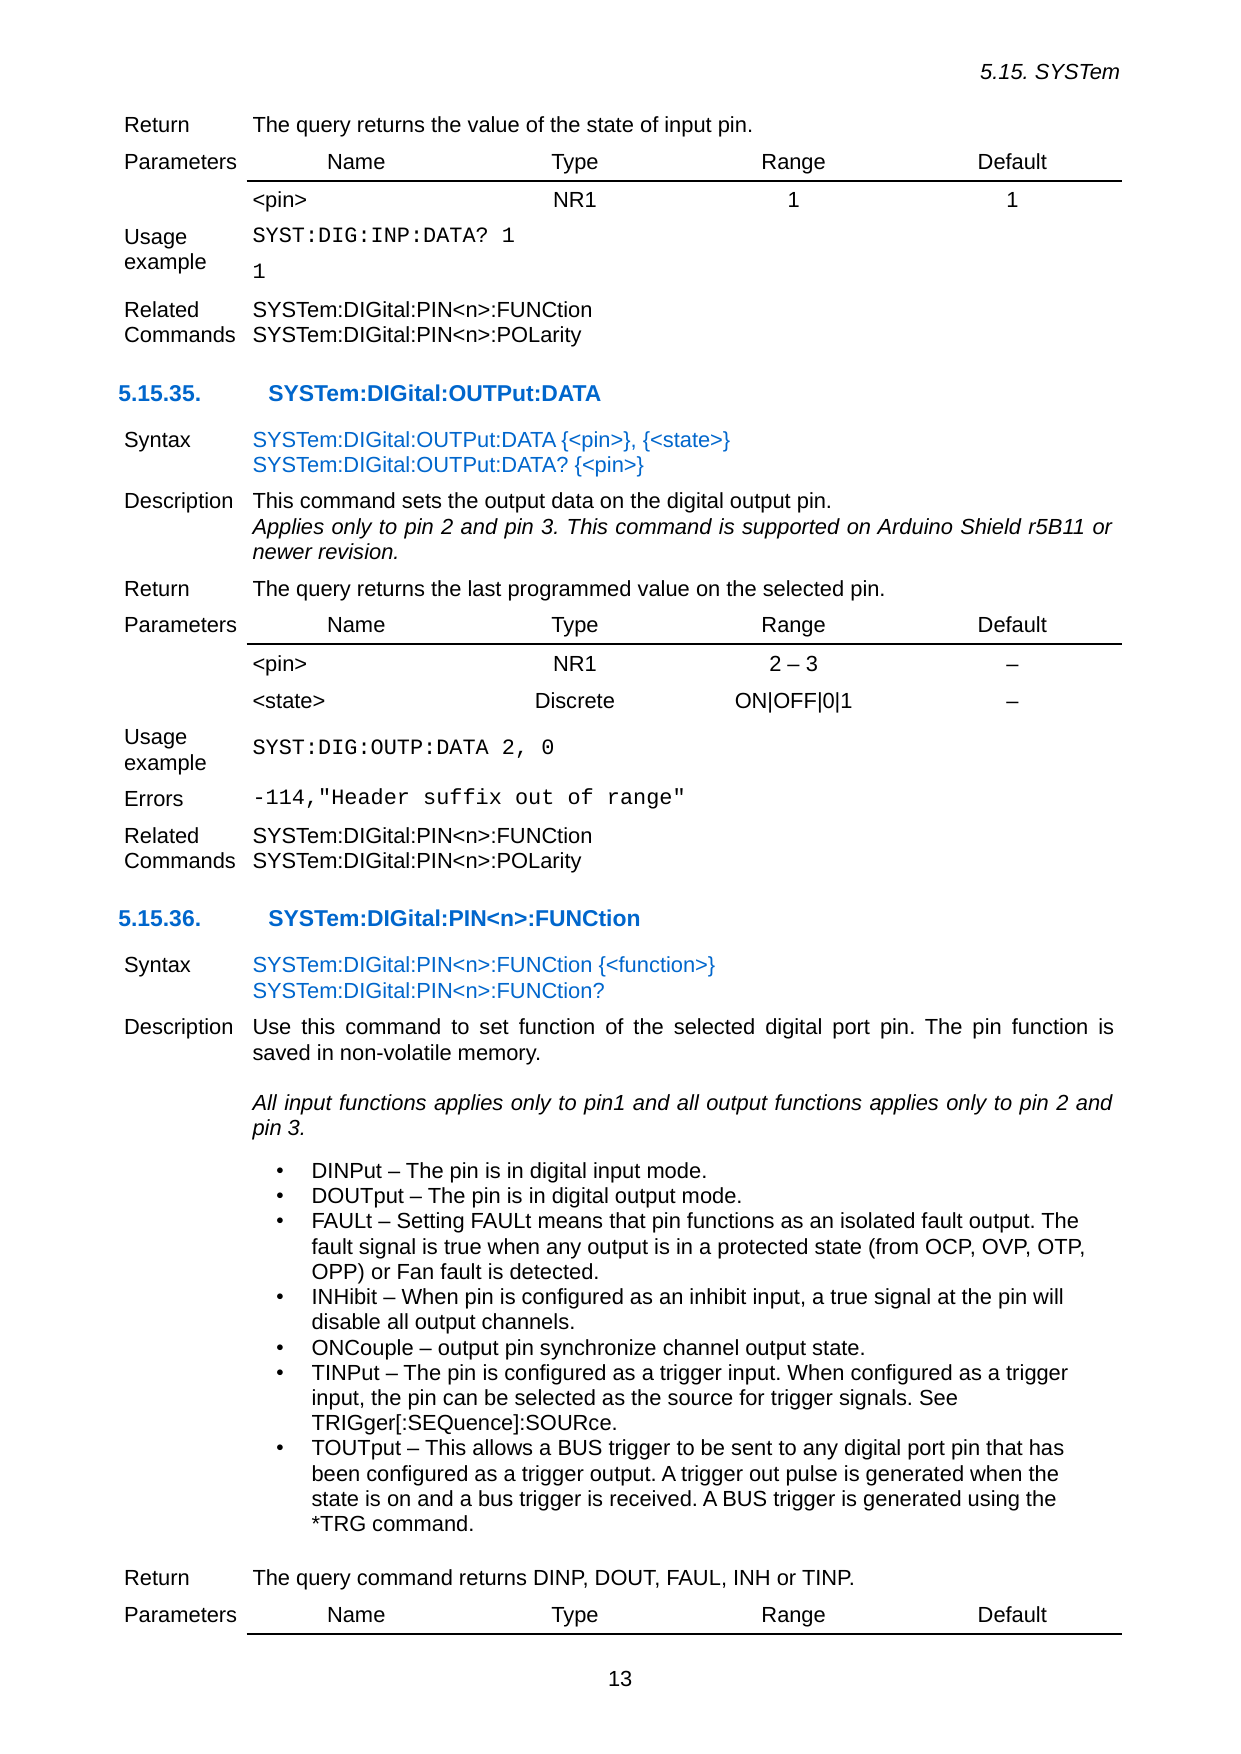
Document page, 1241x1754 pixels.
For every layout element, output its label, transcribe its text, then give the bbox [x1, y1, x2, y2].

table_cell Related Commands [118, 291, 247, 353]
table_cell NR1 [465, 182, 684, 218]
table_header Syntax [118, 947, 247, 1008]
table_cell -114,"Header suffix out of range" [247, 780, 1122, 817]
table_cell Parameters [118, 1596, 247, 1633]
table_cell ON|OFF|0|1 [684, 682, 903, 718]
table_cell Type [465, 1596, 684, 1633]
table_cell 2 – 3 [684, 645, 903, 682]
table_cell The query returns the value of the state of input pin. [247, 106, 1122, 143]
table_cell <pin> [247, 645, 465, 682]
table_cell <state> [247, 682, 465, 718]
table_header Syntax [118, 421, 247, 483]
table_cell Related Commands [118, 817, 247, 879]
table_header SYSTem:DIGital:OUTPut:DATA {<pin>}, {<state>} SYSTem:DIGital:OUTPut:DATA? {<pin>} [247, 421, 1122, 483]
table_cell Usage example [118, 719, 247, 780]
table_cell <pin> [247, 182, 465, 218]
table_cell [118, 682, 247, 718]
table_cell Usage example [118, 218, 247, 291]
table_cell Parameters [118, 143, 247, 218]
table_cell Return [118, 106, 247, 143]
table_cell Name [247, 143, 465, 179]
subtitle SYSTem:DIGital:PIN<n>:FUNCtion [118, 905, 1122, 932]
table_cell Parameters [118, 606, 247, 682]
table_cell This command sets the output data on the digital output pin. Applies only to pin 2 and pin 3. This command is supported on Arduino Shield r5B11 or newer revision. [247, 483, 1122, 570]
table_cell The query returns the last programmed value on the selected pin. [247, 570, 1122, 606]
table_cell Default [903, 606, 1122, 643]
subtitle SYSTem:DIGital:OUTPut:DATA [118, 379, 1122, 406]
table_cell Range [684, 606, 903, 643]
table_cell Discrete [465, 682, 684, 718]
table_cell Type [465, 606, 684, 643]
table_cell Range [684, 1596, 903, 1633]
table_cell Return [118, 570, 247, 606]
table_cell Return [118, 1560, 247, 1596]
table_cell Name [247, 1596, 465, 1633]
table_cell SYST:DIG:OUTP:DATA 2, 0 [247, 719, 1122, 780]
table_cell SYSTem:DIGital:PIN<n>:FUNCtion SYSTem:DIGital:PIN<n>:POLarity [247, 291, 1122, 353]
table_cell Description [118, 483, 247, 570]
table_cell – [903, 682, 1122, 718]
table_cell Description [118, 1009, 247, 1559]
table_cell Type [465, 143, 684, 179]
table_cell SYST:DIG:INP:DATA? 1 1 [247, 218, 1122, 291]
table_cell NR1 [465, 645, 684, 682]
table_cell Use this command to set function of the selected digital port pin. The pin function is saved in non-volatile memory. All input functions applies only to pin1 and all output functions applies only to pin 2 and pin 3. DINPut – The pin is in digital input mode. DOUTput – The pin is in digital output mode. FAULt – Setting FAULt means that pin functions as an isolated fault output. The fault signal is true when any output is in a protected state (from OCP, OVP, OTP, OPP) or Fan fault is detected. INHibit – When pin is configured as an inhibit input, a true signal at the pin will disable all output channels. ONCouple – output pin synchronize channel output state. TINPut – The pin is configured as a trigger input. When configured as a trigger input, the pin can be selected as the source for trigger signals. See TRIGger[:SEQuence]:SOURce. TOUTput – This allows a BUS trigger to be sent to any digital port pin that has been configured as a trigger output. A trigger out pulse is generated when the state is on and a bus trigger is received. A BUS trigger is generated using the *TRG command. [247, 1009, 1122, 1559]
table_cell Default [903, 1596, 1122, 1633]
table_cell – [903, 645, 1122, 682]
table_cell Errors [118, 780, 247, 817]
table_cell 1 [684, 182, 903, 218]
table_cell Range [684, 143, 903, 179]
table_cell 1 [903, 182, 1122, 218]
table_cell Default [903, 143, 1122, 179]
table_cell The query command returns DINP, DOUT, FAUL, INH or TINP. [247, 1560, 1122, 1596]
table_cell SYSTem:DIGital:PIN<n>:FUNCtion SYSTem:DIGital:PIN<n>:POLarity [247, 817, 1122, 879]
table_cell Name [247, 606, 465, 643]
table_header SYSTem:DIGital:PIN<n>:FUNCtion {<function>} SYSTem:DIGital:PIN<n>:FUNCtion? [247, 947, 1122, 1008]
